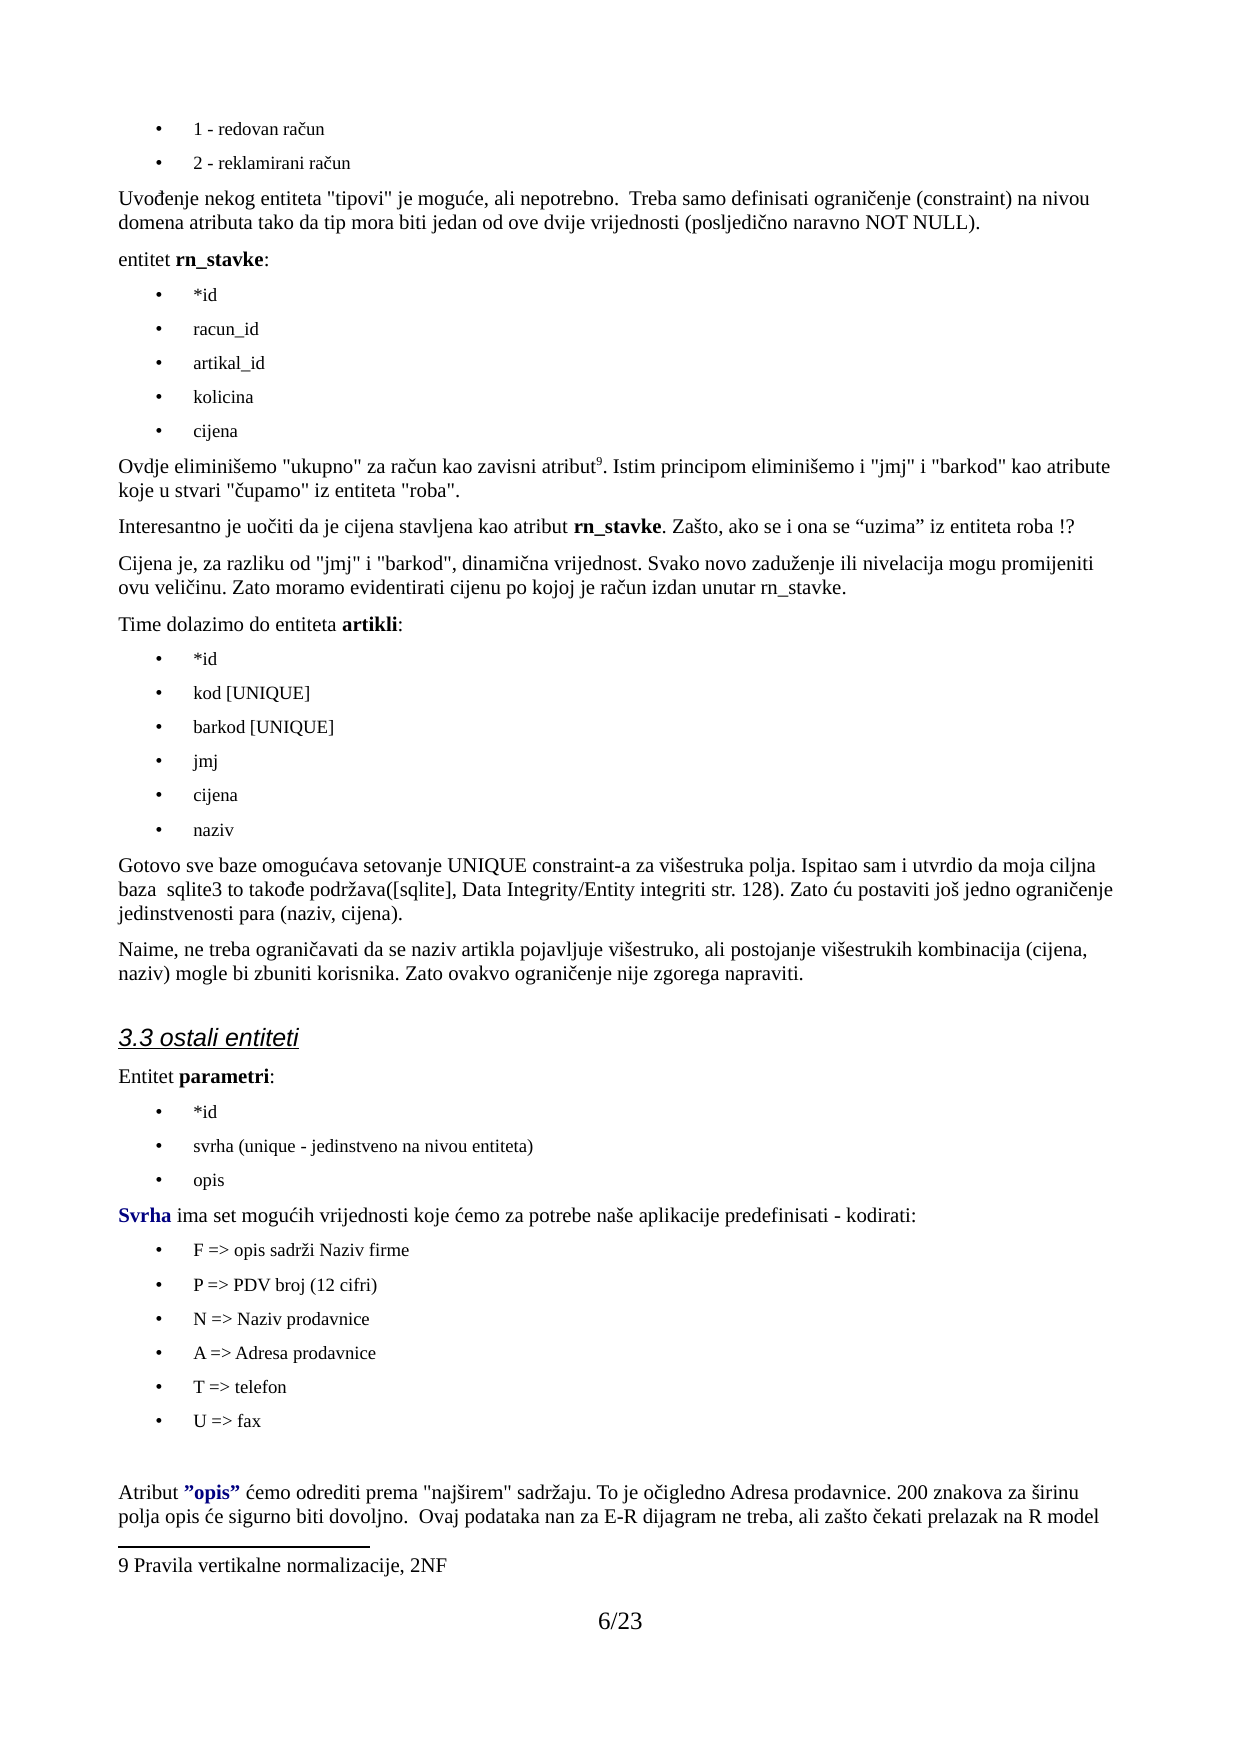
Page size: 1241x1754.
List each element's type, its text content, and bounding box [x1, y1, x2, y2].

list 2 - reklamirani račun [156, 152, 1122, 174]
text Entitet parametri: [118, 1064, 1122, 1088]
list *id [156, 283, 1122, 305]
text Interesantno je uočiti da je cijena stavljena kao atribut rn_stavke. Zašto, ako se i ona se “uzima” iz entiteta roba !? [118, 514, 1122, 538]
list T => telefon [156, 1376, 1122, 1397]
text Ovdje eliminišemo "ukupno" za račun kao zavisni atribut. Istim principom eliminišemo i "jmj" i "barkod" kao atribute koje u stvari "čupamo" iz entiteta "roba". [118, 454, 1122, 502]
list artikal_id [156, 352, 1122, 373]
list F => opis sadrži Naziv firme [156, 1239, 1122, 1261]
list *id [156, 648, 1122, 670]
text Svrha ima set mogućih vrijednosti koje ćemo za potrebe naše aplikacije predefinisati - kodirati: [118, 1203, 1122, 1227]
list svrha (unique - jedinstveno na nivou entiteta) [156, 1135, 1122, 1156]
list kod [UNIQUE] [156, 682, 1122, 704]
list naziv [156, 818, 1122, 840]
list racun_id [156, 317, 1122, 339]
text Cijena je, za razliku od "jmj" i "barkod", dinamična vrijednost. Svako novo zaduženje ili nivelacija mogu promijeniti ovu veličinu. Zato moramo evidentirati cijenu po kojoj je račun izdan unutar rn_stavke. [118, 551, 1122, 599]
list *id [156, 1101, 1122, 1122]
list cijena [156, 784, 1122, 806]
list cijena [156, 420, 1122, 441]
text Naime, ne treba ograničavati da se naziv artikla pojavljuje višestruko, ali postojanje višestrukih kombinacija (cijena, naziv) mogle bi zbuniti korisnika. Zato ovakvo ograničenje nije zgorega napraviti. [118, 937, 1122, 985]
list opis [156, 1169, 1122, 1190]
text entitet rn_stavke: [118, 247, 1122, 271]
list 1 - redovan račun [156, 118, 1122, 140]
text Time dolazimo do entiteta artikli: [118, 612, 1122, 636]
text Uvođenje nekog entiteta "tipovi" je moguće, ali nepotrebno. Treba samo definisati ograničenje (constraint) na nivou domena atributa tako da tip mora biti jedan od ove dvije vrijednosti (posljedično naravno NOT NULL). [118, 186, 1122, 234]
text Pravila vertikalne normalizacije, 2NF [118, 1553, 1122, 1577]
list N => Naziv prodavnice [156, 1307, 1122, 1329]
list jmj [156, 750, 1122, 772]
text Atribut ”opis” ćemo odrediti prema "najširem" sadržaju. To je očigledno Adresa prodavnice. 200 znakova za širinu polja opis će sigurno biti dovoljno. Ovaj podataka nan za E-R dijagram ne treba, ali zašto čekati prelazak na R model [118, 1480, 1122, 1528]
text Gotovo sve baze omogućava setovanje UNIQUE constraint-a za višestruka polja. Ispitao sam i utvrdio da moja ciljna baza sqlite3 to takođe podržava([sqlite], Data Integrity/Entity integriti str. 128). Zato ću postaviti još jedno ograničenje jedinstvenosti para (naziv, cijena). [118, 852, 1122, 925]
list barkod [UNIQUE] [156, 716, 1122, 738]
list kolicina [156, 386, 1122, 407]
subtitle 3.3 ostali entiteti [118, 1023, 1122, 1052]
list U => fax [156, 1410, 1122, 1431]
list A => Adresa prodavnice [156, 1342, 1122, 1363]
list P => PDV broj (12 cifri) [156, 1273, 1122, 1295]
